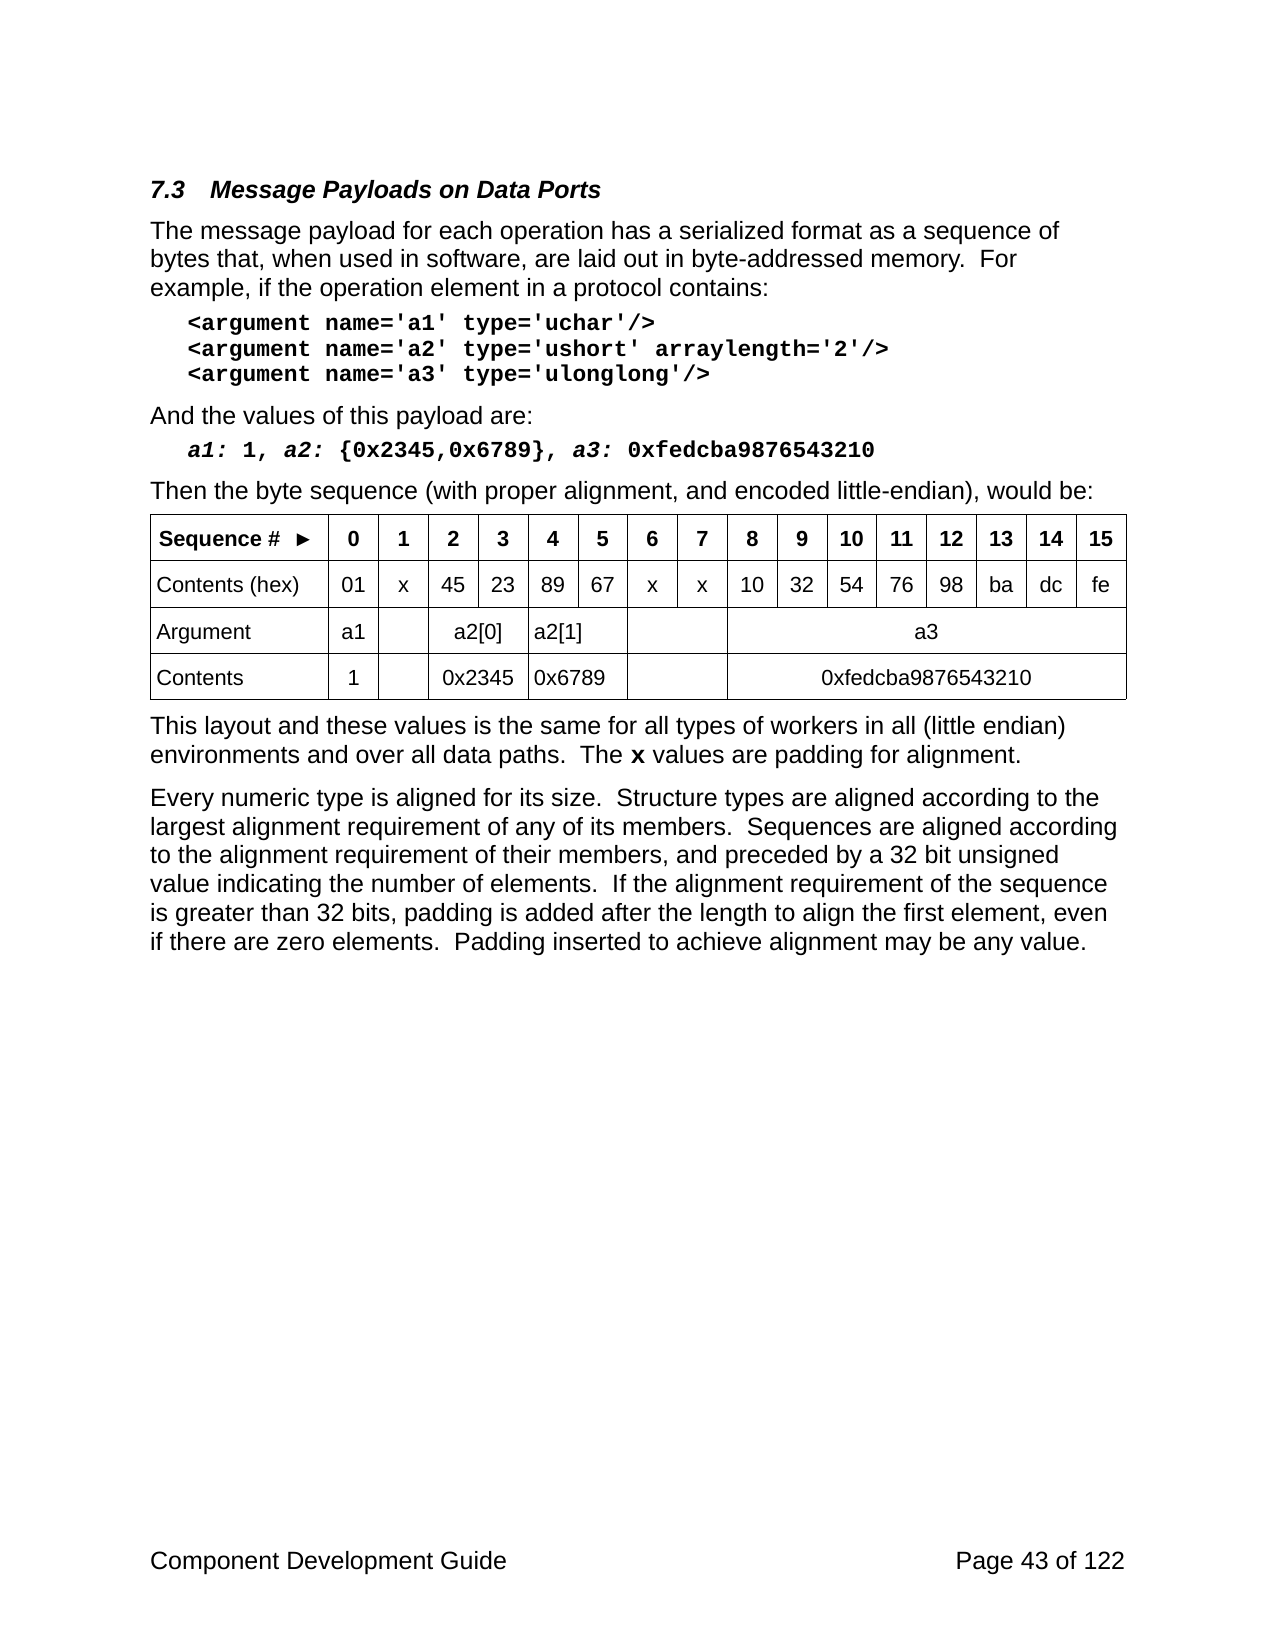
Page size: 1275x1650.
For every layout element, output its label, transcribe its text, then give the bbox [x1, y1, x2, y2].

table_cell ba [977, 561, 1026, 607]
table_header 2 [429, 515, 478, 560]
table_cell dc [1027, 561, 1076, 607]
table_header 11 [877, 515, 926, 560]
table_header 15 [1077, 515, 1126, 560]
table_header 14 [1027, 515, 1076, 560]
table_header 12 [927, 515, 976, 560]
table_cell 32 [778, 561, 827, 607]
table_cell fe [1077, 561, 1126, 607]
table_cell 45 [429, 561, 478, 607]
table_cell 1 [329, 654, 378, 699]
table_cell [628, 608, 727, 653]
table_header 10 [828, 515, 876, 560]
table_cell 0xfedcba9876543210 [728, 654, 1126, 699]
table_cell x [628, 561, 677, 607]
table_cell a2[1] [529, 608, 627, 653]
table_header 5 [579, 515, 627, 560]
table_cell [379, 608, 428, 653]
table_cell x [678, 561, 727, 607]
table_cell 0x2345 [429, 654, 528, 699]
table_cell Argument [151, 608, 328, 653]
text This layout and these values is the same for all types of workers in all (little endian) environments and over all data paths. The x values are padding for alignment. [150, 711, 1125, 771]
table_header 13 [977, 515, 1026, 560]
table_header 6 [628, 515, 677, 560]
table_cell 10 [728, 561, 777, 607]
table_cell a2[0] [429, 608, 528, 653]
table_header 7 [678, 515, 727, 560]
table_header 9 [778, 515, 827, 560]
subtitle Message Payloads on Data Ports [150, 175, 1125, 204]
table_cell 76 [877, 561, 926, 607]
table_cell Contents [151, 654, 328, 699]
text The message payload for each operation has a serialized format as a sequence of bytes that, when used in software, are laid out in byte-addressed memory. For example, if the operation element in a protocol contains: [150, 216, 1125, 302]
table_header 8 [728, 515, 777, 560]
table_cell 01 [329, 561, 378, 607]
table_cell 98 [927, 561, 976, 607]
table_cell a1 [329, 608, 378, 653]
table_cell Contents (hex) [151, 561, 328, 607]
table_cell 67 [579, 561, 627, 607]
table_header 0 [329, 515, 378, 560]
table_header 3 [479, 515, 528, 560]
table_cell 89 [529, 561, 578, 607]
table_header 1 [379, 515, 428, 560]
table_cell a3 [728, 608, 1126, 653]
table_cell 0x6789 [529, 654, 627, 699]
table_cell 23 [479, 561, 528, 607]
table_header 4 [529, 515, 578, 560]
text <argument name='a1' type='uchar'/> <argument name='a2' type='ushort' arraylength='2'/> <argument name='a3' type='ulonglong'/> [187, 311, 1125, 389]
text Every numeric type is aligned for its size. Structure types are aligned according to the largest alignment requirement of any of its members. Sequences are aligned according to the alignment requirement of their members, and preceded by a 32 bit unsigned value indicating the number of elements. If the alignment requirement of the sequence is greater than 32 bits, padding is added after the length to align the first element, even if there are zero elements. Padding inserted to achieve alignment may be any value. [150, 783, 1125, 955]
table_cell x [379, 561, 428, 607]
table_cell [628, 654, 727, 699]
table_cell 54 [828, 561, 876, 607]
table_header Sequence # ► [151, 515, 328, 560]
text Then the byte sequence (with proper alignment, and encoded little-endian), would be: [150, 476, 1125, 505]
table_cell [379, 654, 428, 699]
text a1: 1, a2: {0x2345,0x6789}, a3: 0xfedcba9876543210 [187, 438, 1125, 464]
text And the values of this payload are: [150, 401, 1125, 429]
